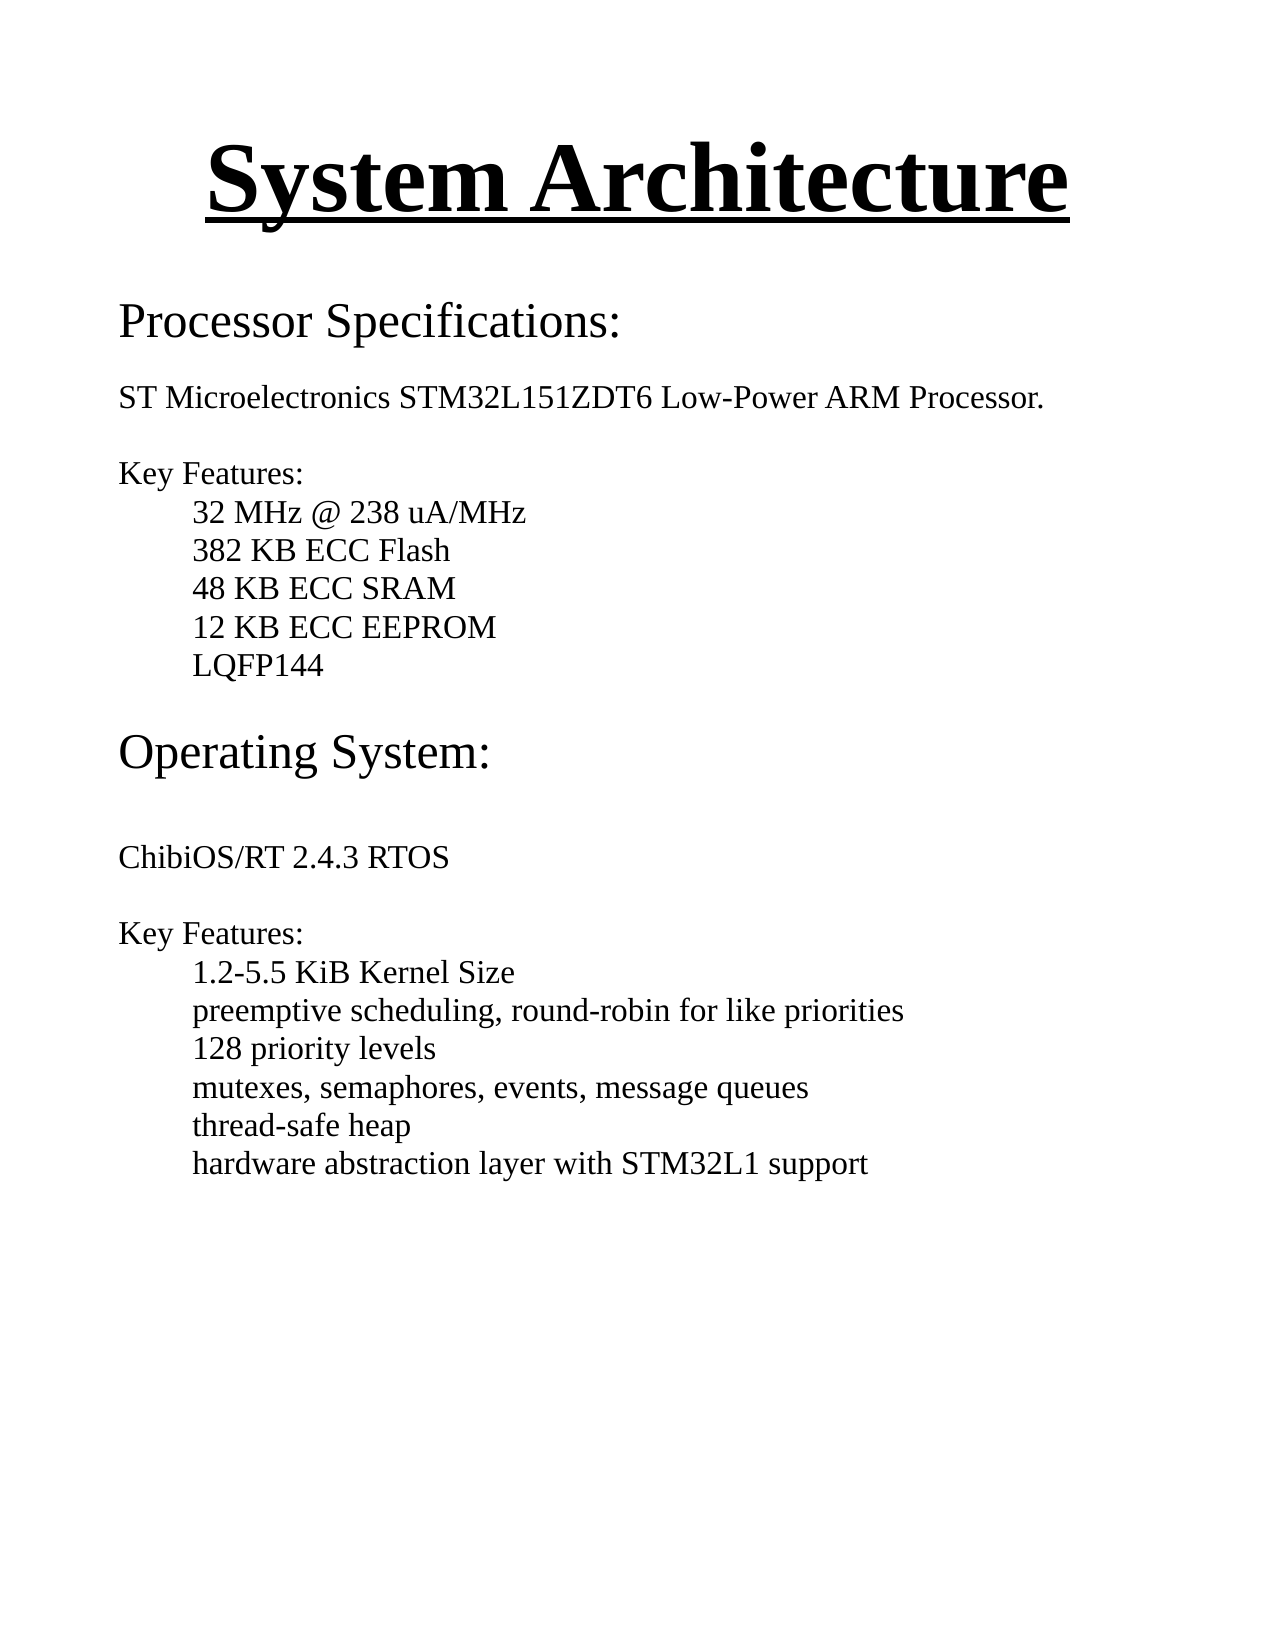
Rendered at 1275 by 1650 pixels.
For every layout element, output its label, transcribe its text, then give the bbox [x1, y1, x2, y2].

text Key Features: [118, 913, 1157, 952]
text 382 KB ECC Flash [118, 530, 1157, 568]
text System Architecture [118, 118, 1157, 233]
text Operating System: [118, 722, 1157, 779]
text ChibiOS/RT 2.4.3 RTOS [118, 837, 1157, 875]
text ST Microelectronics STM32L151ZDT6 Low-Power ARM Processor. [118, 377, 1157, 415]
text 12 KB ECC EEPROM [118, 607, 1157, 645]
text hardware abstraction layer with STM32L1 support [118, 1143, 1157, 1182]
text Key Features: [118, 453, 1157, 492]
text thread-safe heap [118, 1105, 1157, 1143]
text 32 MHz @ 238 uA/MHz [118, 492, 1157, 530]
text preemptive scheduling, round-robin for like priorities [118, 990, 1157, 1028]
text 1.2-5.5 KiB Kernel Size [118, 952, 1157, 990]
text 128 priority levels [118, 1028, 1157, 1067]
text Processor Specifications: [118, 291, 1157, 348]
text LQFP144 [118, 645, 1157, 683]
text 48 KB ECC SRAM [118, 568, 1157, 607]
text mutexes, semaphores, events, message queues [118, 1067, 1157, 1105]
